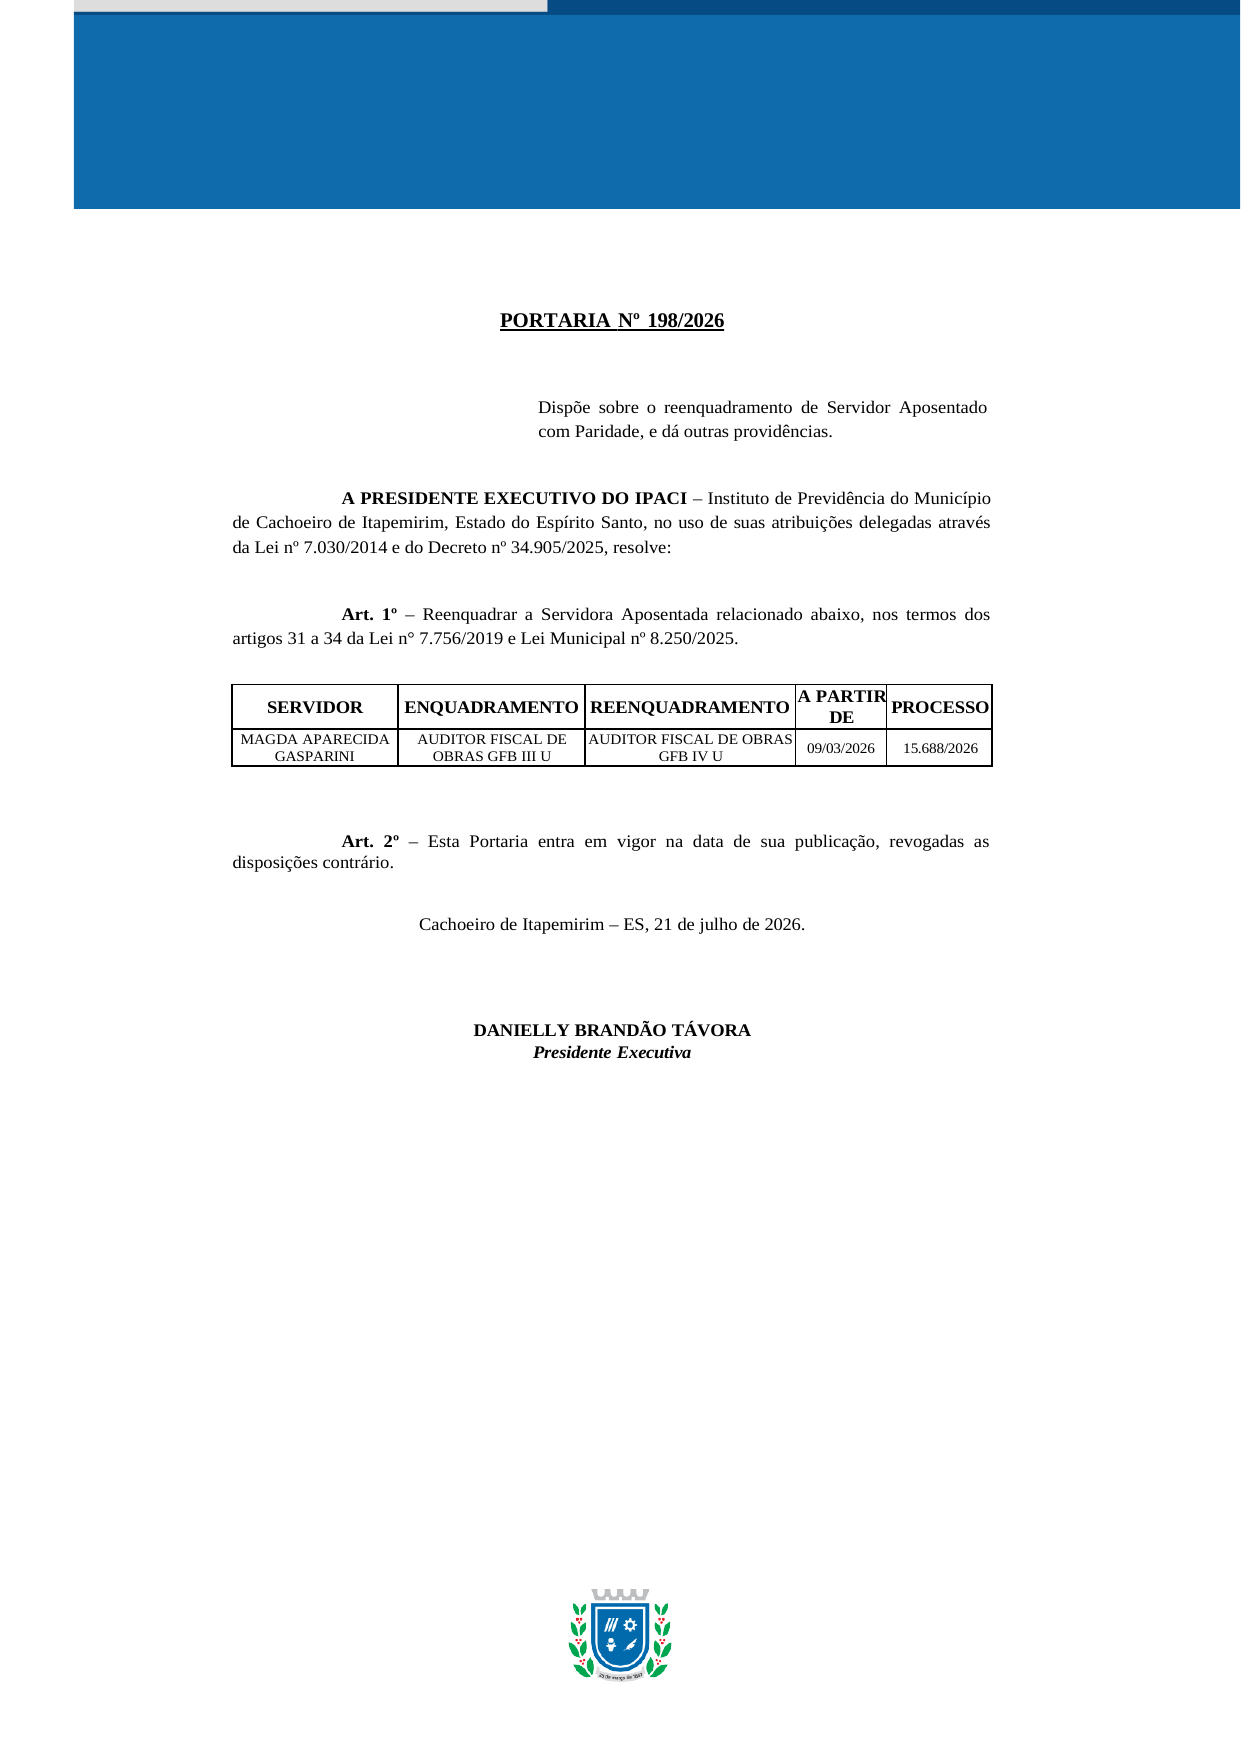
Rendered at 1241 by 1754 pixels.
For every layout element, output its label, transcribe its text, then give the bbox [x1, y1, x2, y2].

text Art. 2º – Esta Portaria entra em vigor na data de sua publicação, revogadas as disposições contrário. [232, 831, 992, 872]
text Art. 1º – Reenquadrar a Servidora Aposentada relacionado abaixo, nos termos dos artigos 31 a 34 da Lei n° 7.756/2019 e Lei Municipal nº 8.250/2025. [232, 603, 992, 648]
table_cell AUDITOR FISCAL DE OBRAS GFB III U [399, 730, 584, 765]
table_header PROCESSO [887, 685, 991, 728]
table_cell AUDITOR FISCAL DE OBRAS GFB IV U [586, 730, 795, 765]
table_cell 15.688/2026 [887, 730, 991, 765]
table_cell MAGDA APARECIDA GASPARINI [233, 730, 397, 765]
table_header SERVIDOR [233, 685, 397, 728]
text Cachoeiro de Itapemirim – ES, 21 de julho de 2026. [59, 914, 1165, 934]
table_header ENQUADRAMENTO [399, 685, 584, 728]
subtitle PORTARIA Nº 198/2026 [59, 308, 1165, 332]
table_cell 09/03/2026 [796, 730, 886, 765]
table_header REENQUADRAMENTO [586, 685, 795, 728]
subtitle DANIELLY BRANDÃO TÁVORA [59, 1020, 1165, 1041]
text Dispõe sobre o reenquadramento de Servidor Aposentado com Paridade, e dá outras providências. [538, 397, 1018, 441]
text A PRESIDENTE EXECUTIVO DO IPACI – Instituto de Previdência do Município de Cachoeiro de Itapemirim, Estado do Espírito Santo, no uso de suas atribuições delegadas através da Lei nº 7.030/2014 e do Decreto nº 34.905/2025, resolve: [232, 488, 992, 557]
table_header A PARTIR DE [796, 685, 886, 728]
picture [73, 0, 1241, 209]
picture [568, 1589, 672, 1682]
text Presidente Executiva [59, 1042, 1165, 1062]
